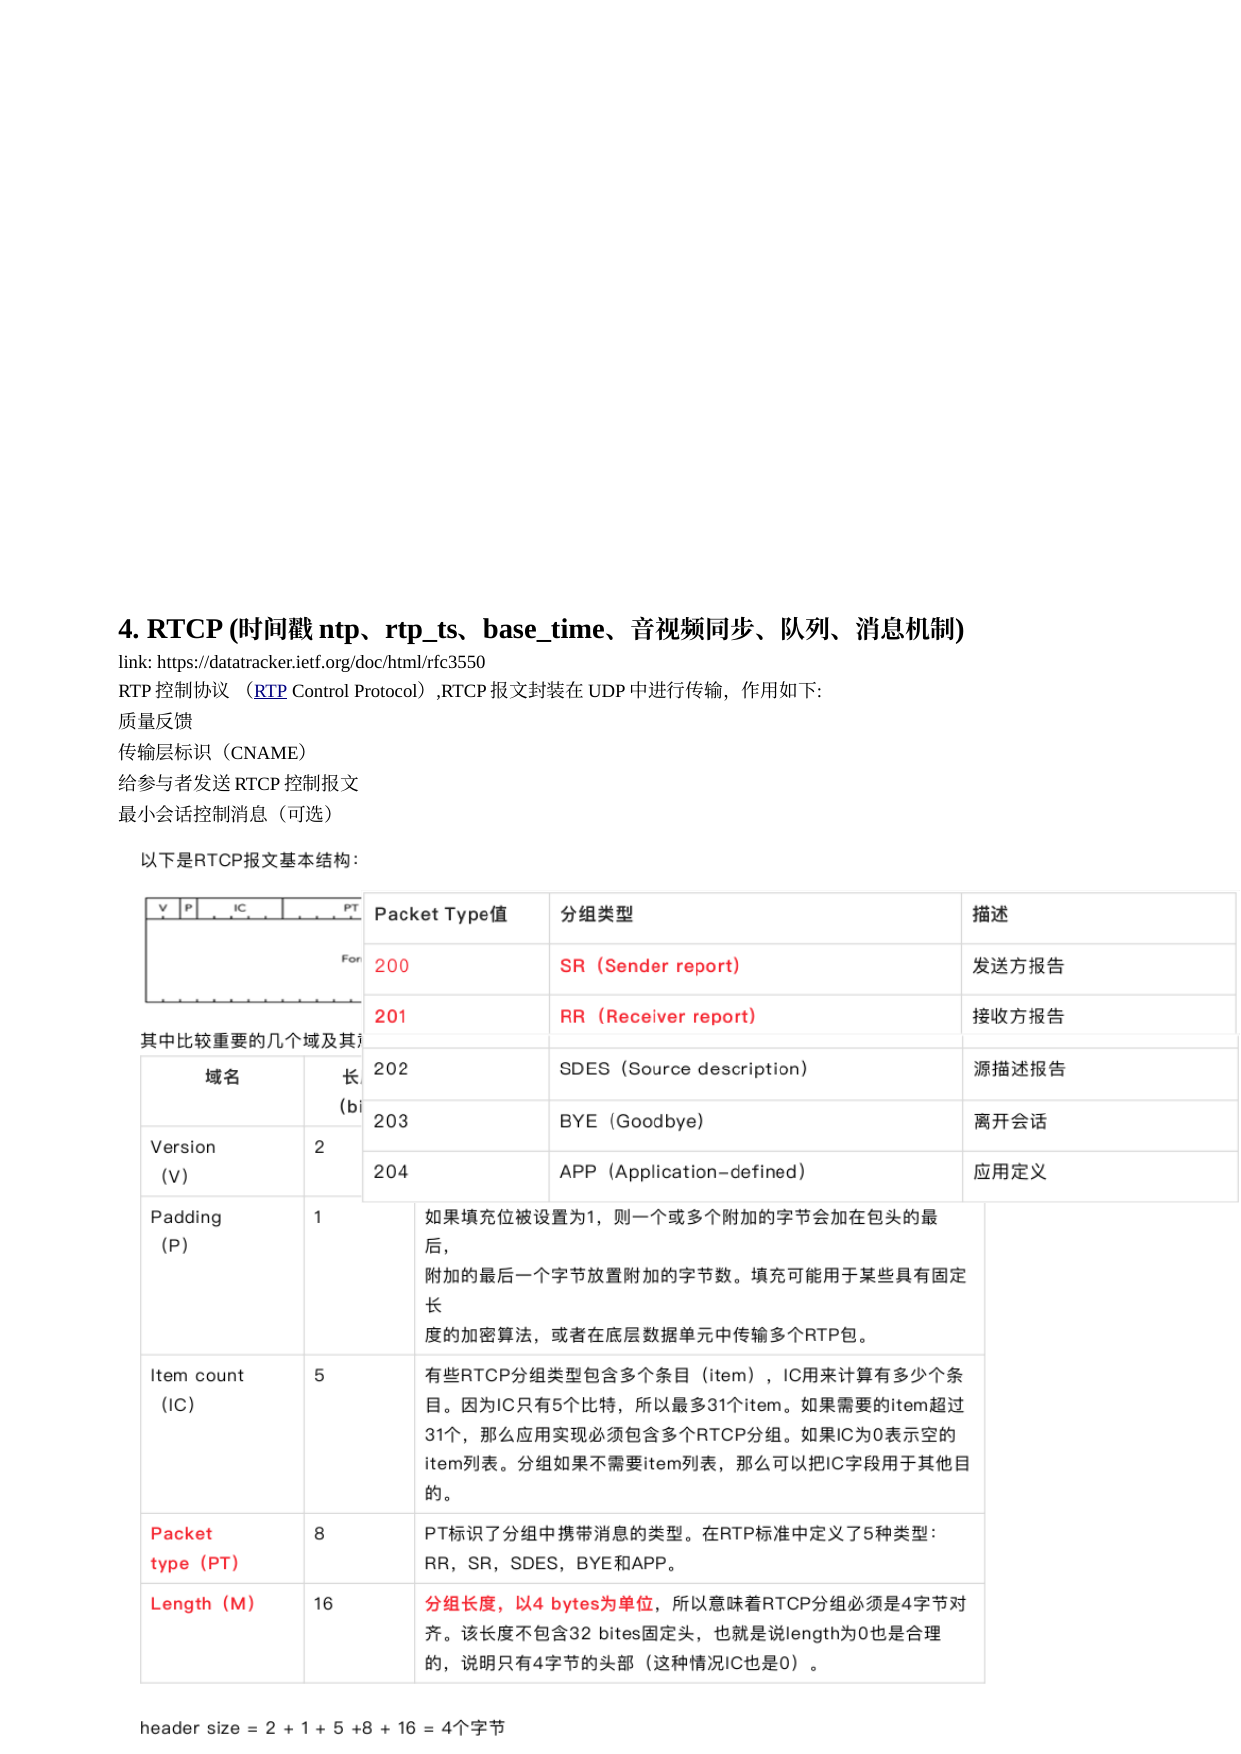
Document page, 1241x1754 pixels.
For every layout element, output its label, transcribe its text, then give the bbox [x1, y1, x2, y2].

text 给参与者发送RTCP控制报⽂ [118, 768, 1122, 796]
text 传输层标识（CNAME） [118, 738, 1122, 764]
text 质量反馈 [118, 707, 1122, 734]
picture [121, 847, 1240, 1754]
text link: https://datatracker.ietf.org/doc/html/rfc3550 [118, 651, 1122, 672]
text 最⼩会话控制消息（可选） [118, 799, 1122, 826]
text 4. RTCP (时间戳ntp、rtp_ts、base_time、音视频同步、队列、消息机制) [118, 610, 1122, 646]
text RTP 控制协议 （RTP Control Protocol）,RTCP报⽂封装在UDP中进⾏传输，作⽤如下: [118, 676, 1122, 703]
